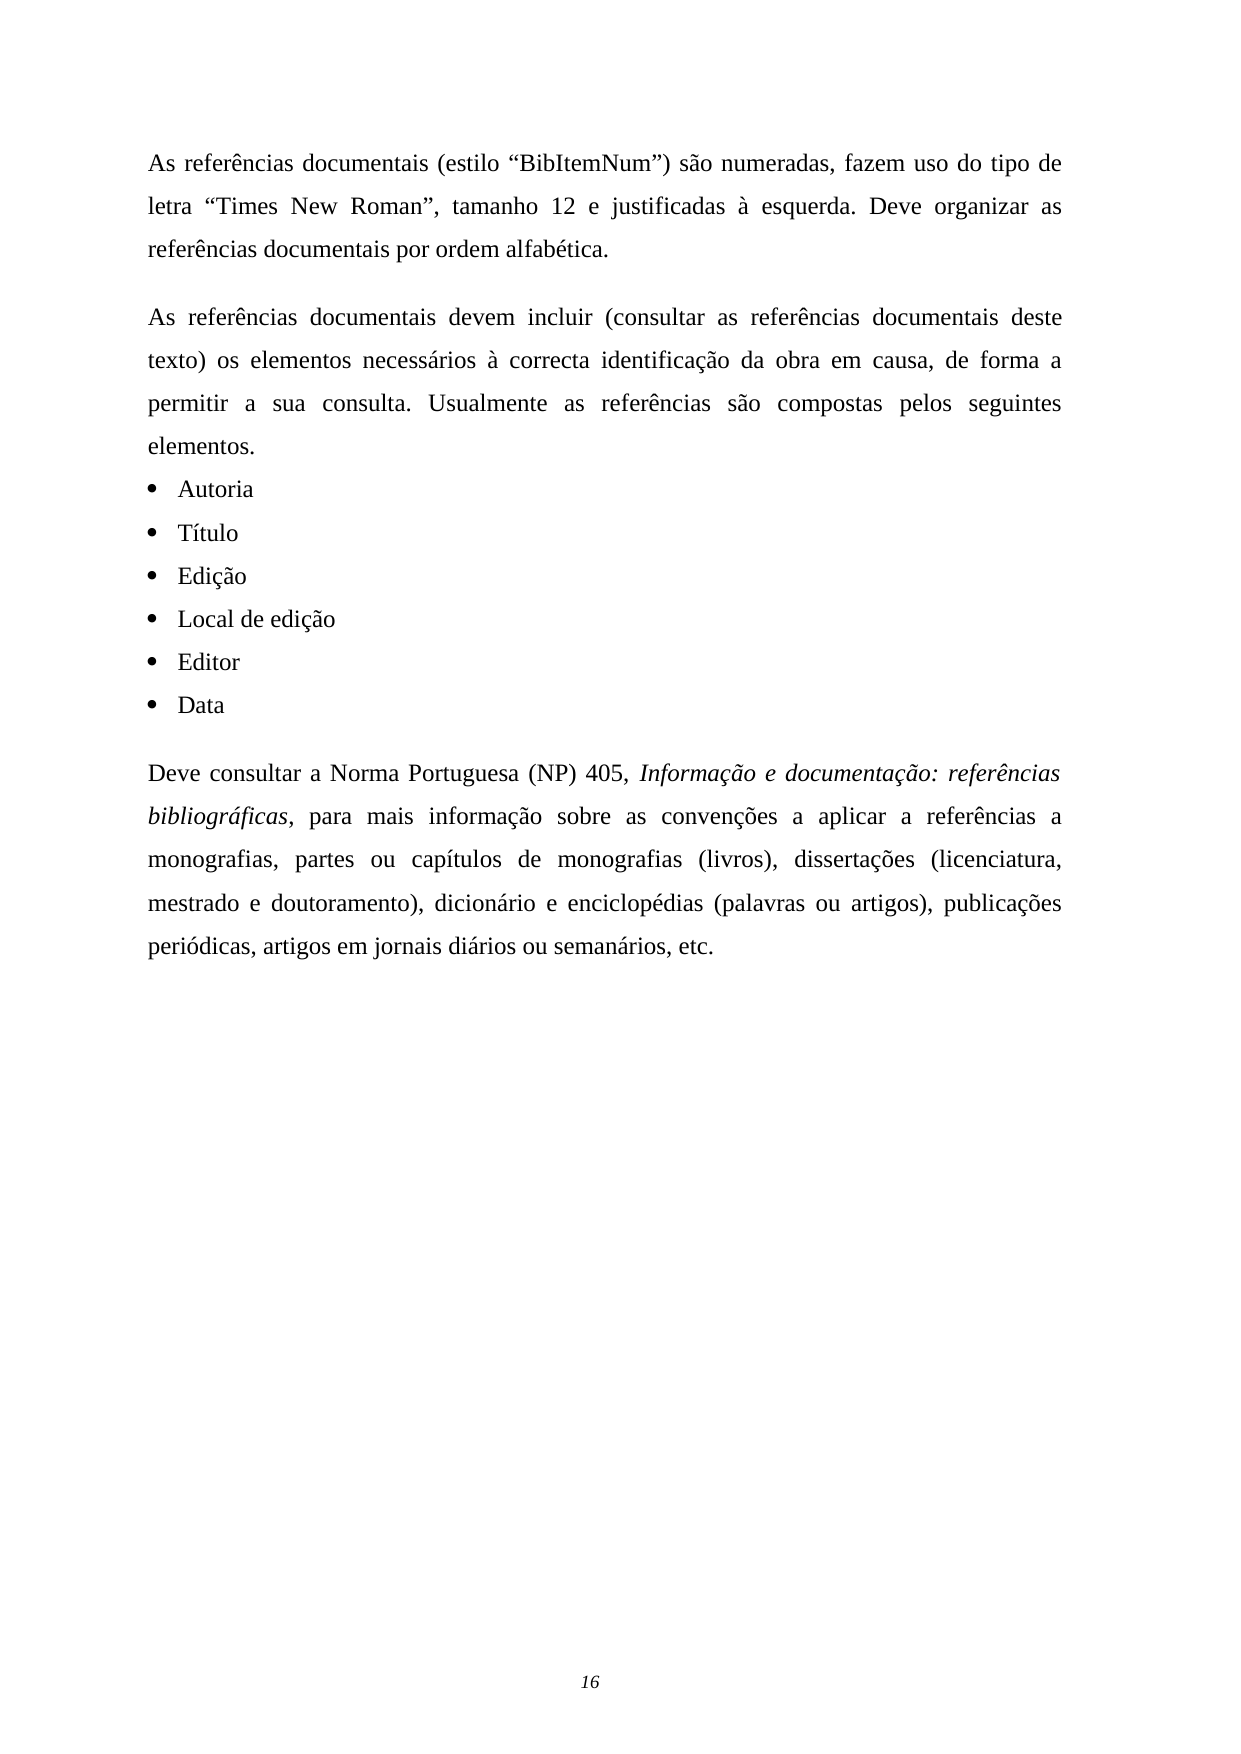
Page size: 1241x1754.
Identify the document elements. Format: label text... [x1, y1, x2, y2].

list Título [148, 518, 1063, 546]
list Edição [148, 561, 1063, 589]
list Autoria [148, 474, 1063, 503]
list Data [148, 690, 1063, 719]
text Deve consultar a Norma Portuguesa (NP) 405, Informação e documentação: referências bibliográficas, para mais informação sobre as convenções a aplicar a referências a monografias, partes ou capítulos de monografias (livros), dissertações (licenciatura, mestrado e doutoramento), dicionário e enciclopédias (palavras ou artigos), publicações periódicas, artigos em jornais diários ou semanários, etc. [148, 758, 1063, 959]
list Editor [148, 647, 1063, 676]
list Local de edição [148, 604, 1063, 633]
text As referências documentais (estilo “BibItemNum”) são numeradas, fazem uso do tipo de letra “Times New Roman”, tamanho 12 e justificadas à esquerda. Deve organizar as referências documentais por ordem alfabética. [148, 148, 1063, 263]
text As referências documentais devem incluir (consultar as referências documentais deste texto) os elementos necessários à correcta identificação da obra em causa, de forma a permitir a sua consulta. Usualmente as referências são compostas pelos seguintes elementos. [148, 302, 1063, 460]
